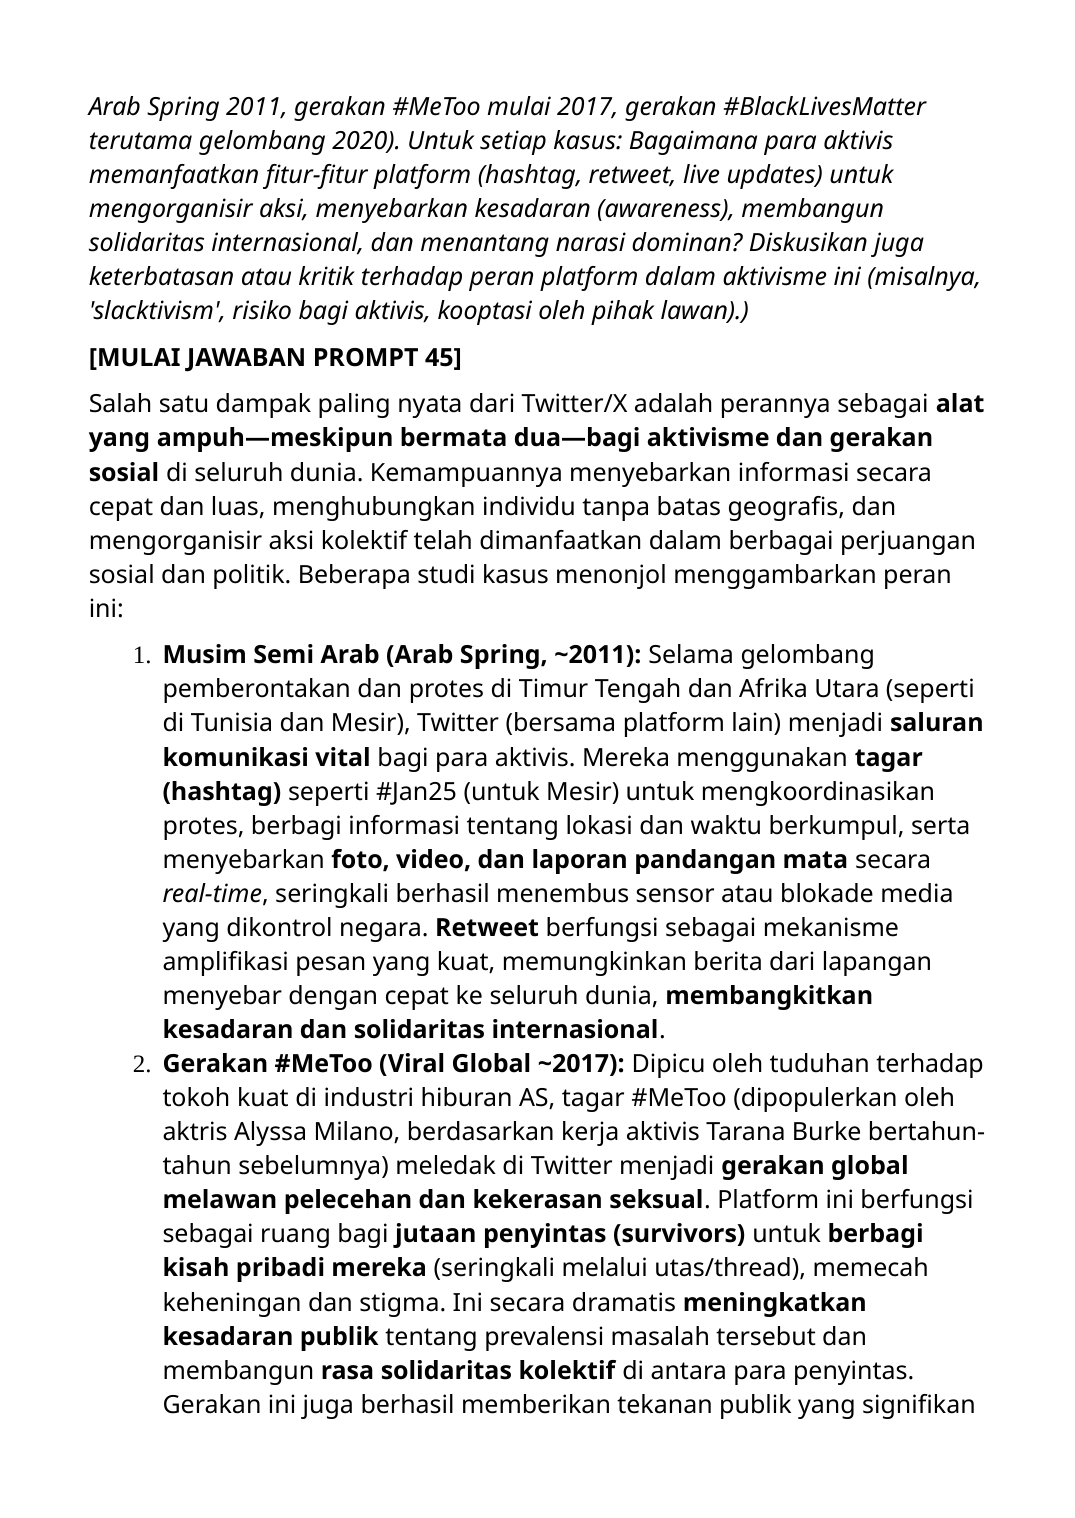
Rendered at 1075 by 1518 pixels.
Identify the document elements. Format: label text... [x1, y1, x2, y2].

list Gerakan #MeToo (Viral Global ~2017): Dipicu oleh tuduhan terhadap tokoh kuat di industri hiburan AS, tagar #MeToo (dipopulerkan oleh aktris Alyssa Milano, berdasarkan kerja aktivis Tarana Burke bertahun-tahun sebelumnya) meledak di Twitter menjadi gerakan global melawan pelecehan dan kekerasan seksual. Platform ini berfungsi sebagai ruang bagi jutaan penyintas (survivors) untuk berbagi kisah pribadi mereka (seringkali melalui utas/thread), memecah keheningan dan stigma. Ini secara dramatis meningkatkan kesadaran publik tentang prevalensi masalah tersebut dan membangun rasa solidaritas kolektif di antara para penyintas. Gerakan ini juga berhasil memberikan tekanan publik yang signifikan [133, 1046, 986, 1420]
text Salah satu dampak paling nyata dari Twitter/X adalah perannya sebagai alat yang ampuh—meskipun bermata dua—bagi aktivisme dan gerakan sosial di seluruh dunia. Kemampuannya menyebarkan informasi secara cepat dan luas, menghubungkan individu tanpa batas geografis, dan mengorganisir aksi kolektif telah dimanfaatkan dalam berbagai perjuangan sosial dan politik. Beberapa studi kasus menonjol menggambarkan peran ini: [88, 386, 986, 624]
text [MULAI JAWABAN PROMPT 45] [88, 339, 986, 373]
list Musim Semi Arab (Arab Spring, ~2011): Selama gelombang pemberontakan dan protes di Timur Tengah dan Afrika Utara (seperti di Tunisia dan Mesir), Twitter (bersama platform lain) menjadi saluran komunikasi vital bagi para aktivis. Mereka menggunakan tagar (hashtag) seperti #Jan25 (untuk Mesir) untuk mengkoordinasikan protes, berbagi informasi tentang lokasi dan waktu berkumpul, serta menyebarkan foto, video, dan laporan pandangan mata secara real-time, seringkali berhasil menembus sensor atau blokade media yang dikontrol negara. Retweet berfungsi sebagai mekanisme amplifikasi pesan yang kuat, memungkinkan berita dari lapangan menyebar dengan cepat ke seluruh dunia, membangkitkan kesadaran dan solidaritas internasional. [133, 637, 986, 1046]
text Arab Spring 2011, gerakan #MeToo mulai 2017, gerakan #BlackLivesMatter terutama gelombang 2020). Untuk setiap kasus: Bagaimana para aktivis memanfaatkan fitur-fitur platform (hashtag, retweet, live updates) untuk mengorganisir aksi, menyebarkan kesadaran (awareness), membangun solidaritas internasional, dan menantang narasi dominan? Diskusikan juga keterbatasan atau kritik terhadap peran platform dalam aktivisme ini (misalnya, 'slacktivism', risiko bagi aktivis, kooptasi oleh pihak lawan).) [88, 88, 986, 327]
